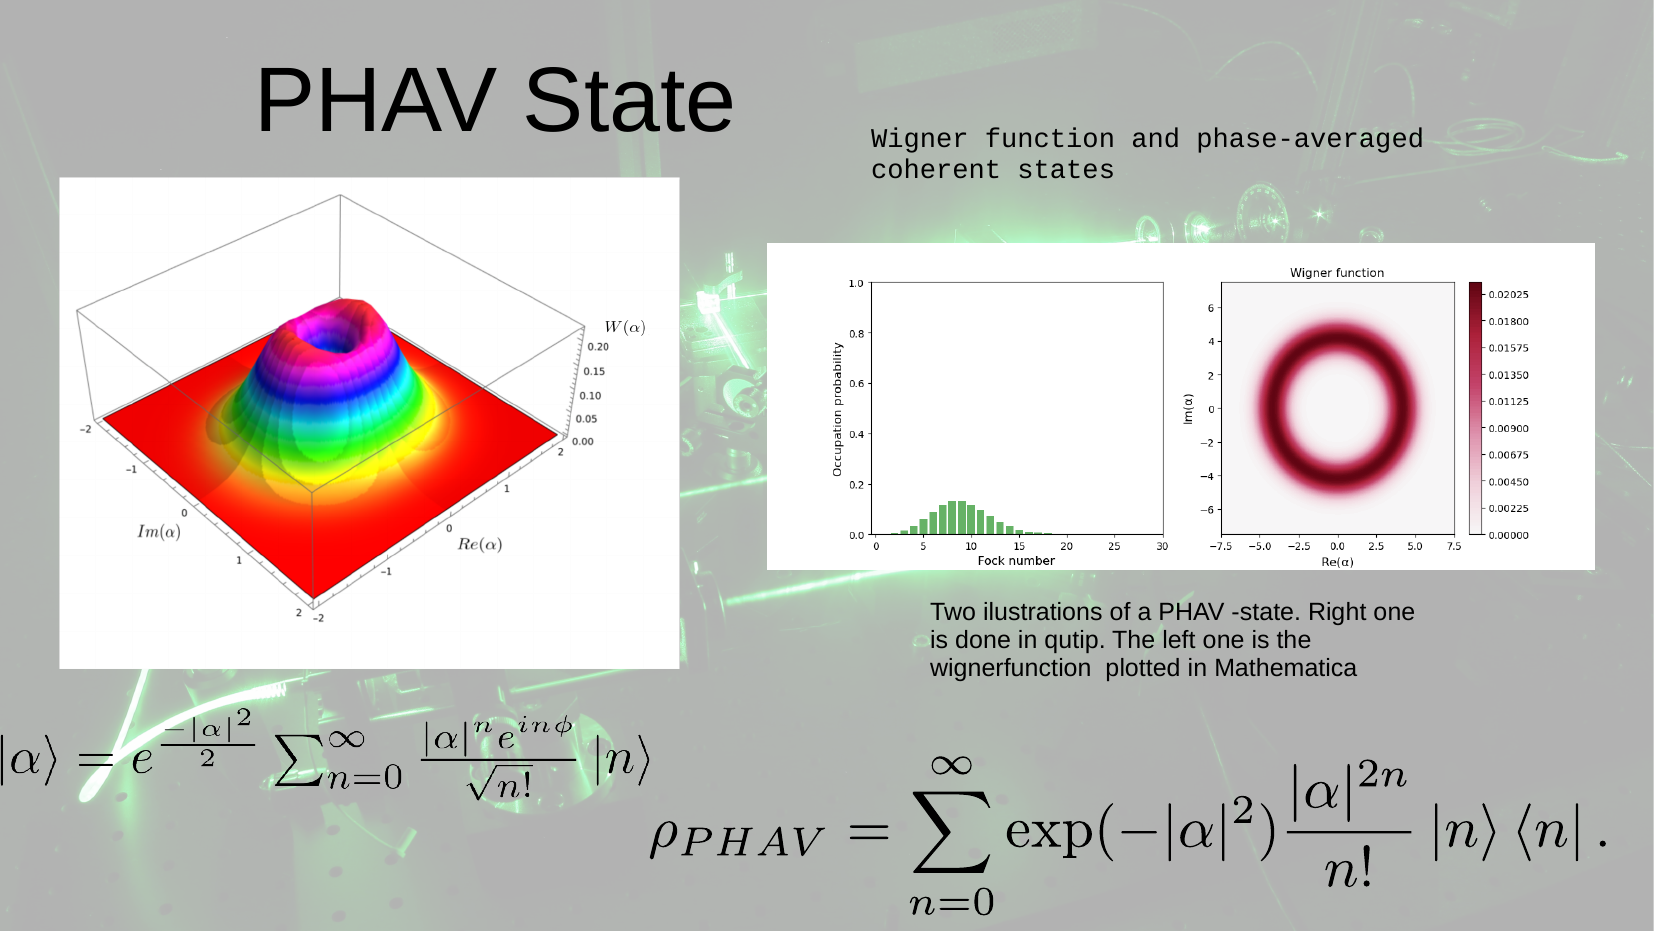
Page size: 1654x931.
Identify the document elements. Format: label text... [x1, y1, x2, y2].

title PHAV State [0, 21, 1241, 178]
picture [59, 177, 680, 669]
text_box Two ilustrations of a PHAV -state. Right one is done in qutip. The left one is the wignerfunction plotted in Mathematica [915, 590, 1447, 681]
text_box Wigner function and phase-averaged coherent states [856, 118, 1511, 207]
picture [767, 243, 1595, 570]
picture [0, 708, 1654, 916]
